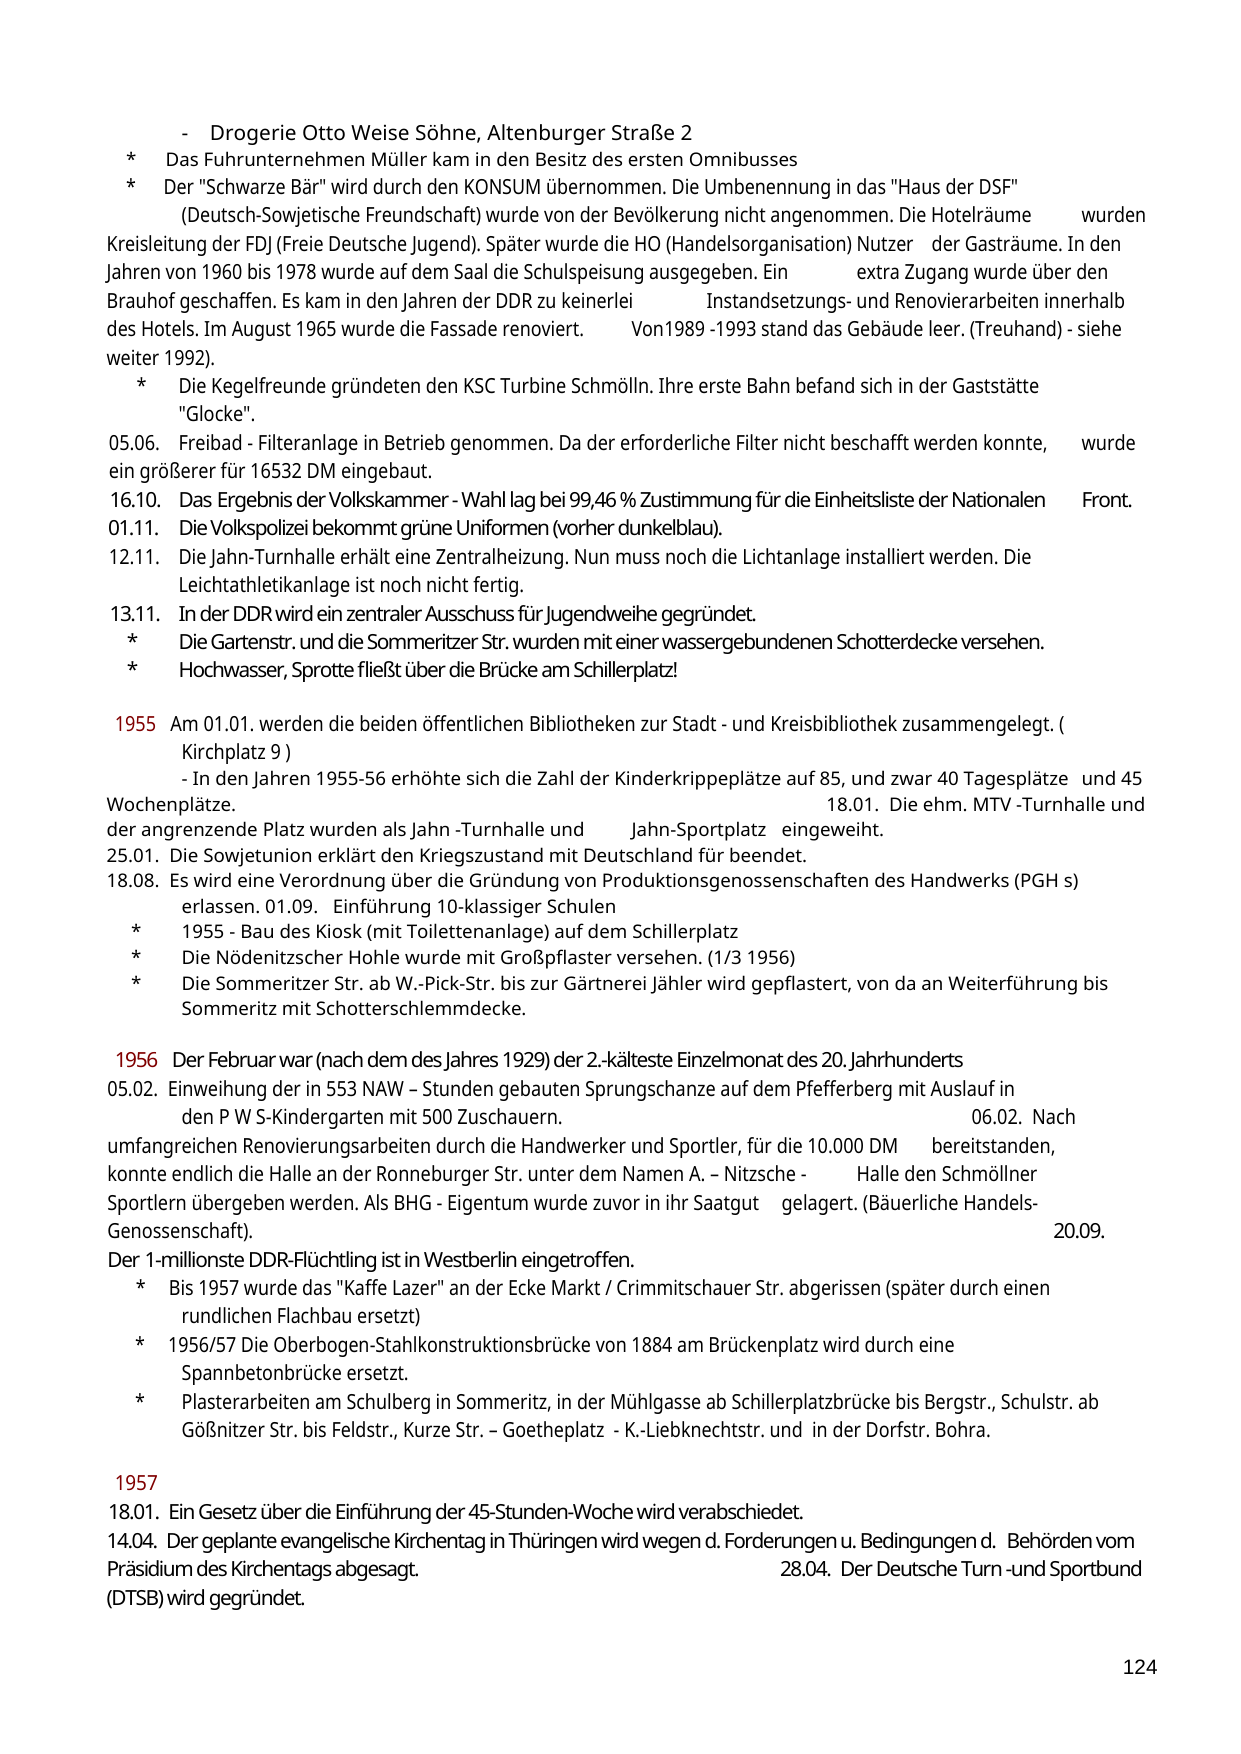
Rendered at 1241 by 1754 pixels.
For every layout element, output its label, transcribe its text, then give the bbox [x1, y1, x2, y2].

text * Plasterarbeiten am Schulberg in Sommeritz, in der Mühlgasse ab Schillerplatzbrücke bis Bergstr., Schulstr. ab Gößnitzer Str. bis Feldstr., Kurze Str. – Goetheplatz - K.-Liebknechtstr. und in der Dorfstr. Bohra. [135, 1387, 1157, 1444]
text 16.10. Das Ergebnis der Volkskammer - Wahl lag bei 99,46 % Zustimmung für die Einheitsliste der Nationalen Front. [109, 485, 1157, 513]
text 1957 [114, 1468, 1157, 1497]
text - Drogerie Otto Weise Söhne, Altenburger Straße 2 [106, 118, 1157, 147]
text 05.06. Freibad - Filteranlage in Betrieb genommen. Da der erforderliche Filter nicht beschafft werden konnte, wurde ein größerer für 16532 DM eingebaut. [109, 428, 1157, 485]
text * Das Fuhrunternehmen Müller kam in den Besitz des ersten Omnibusses [106, 147, 1157, 172]
text * 1956/57 Die Oberbogen-Stahlkonstruktionsbrücke von 1884 am Brückenplatz wird durch eine Spannbetonbrücke ersetzt. [135, 1330, 1157, 1387]
text 18.08. Es wird eine Verordnung über die Gründung von Produktionsgenossenschaften des Handwerks (PGH s) erlassen. 01.09. Einführung 10-klassiger Schulen [106, 868, 1157, 919]
text * Der "Schwarze Bär" wird durch den KONSUM übernommen. Die Umbenennung in das "Haus der DSF" (Deutsch-Sowjetische Freundschaft) wurde von der Bevölkerung nicht angenommen. Die Hotelräume wurden Kreisleitung der FDJ (Freie Deutsche Jugend). Später wurde die HO (Handelsorganisation) Nutzer der Gasträume. In den Jahren von 1960 bis 1978 wurde auf dem Saal die Schulspeisung ausgegeben. Ein extra Zugang wurde über den Brauhof geschaffen. Es kam in den Jahren der DDR zu keinerlei Instandsetzungs- und Renovierarbeiten innerhalb des Hotels. Im August 1965 wurde die Fassade renoviert. Von1989 -1993 stand das Gebäude leer. (Treuhand) - siehe weiter 1992). [106, 172, 1157, 371]
text 13.11. In der DDR wird ein zentraler Ausschuss für Jugendweihe gegründet. [109, 599, 1157, 627]
text * Die Kegelfreunde gründeten den KSC Turbine Schmölln. Ihre erste Bahn befand sich in der Gaststätte "Glocke". [136, 371, 1157, 428]
text 14.04. Der geplante evangelische Kirchentag in Thüringen wird wegen d. Forderungen u. Bedingungen d. Behörden vom Präsidium des Kirchentags abgesagt. 28.04. Der Deutsche Turn -und Sportbund (DTSB) wird gegründet. [106, 1526, 1157, 1611]
text 01.11. Die Volkspolizei bekommt grüne Uniformen (vorher dunkelblau). [108, 513, 1157, 542]
text * Hochwasser, Sprotte fließt über die Brücke am Schillerplatz! [109, 656, 1157, 684]
text * Die Gartenstr. und die Sommeritzer Str. wurden mit einer wassergebundenen Schotterdecke versehen. [109, 627, 1157, 656]
text * Bis 1957 wurde das "Kaffe Lazer" an der Ecke Markt / Crimmitschauer Str. abgerissen (später durch einen rundlichen Flachbau ersetzt) [136, 1273, 1157, 1330]
text - In den Jahren 1955-56 erhöhte sich die Zahl der Kinderkrippeplätze auf 85, und zwar 40 Tagesplätze und 45 Wochenplätze. 18.01. Die ehm. MTV -Turnhalle und der angrenzende Platz wurden als Jahn -Turnhalle und Jahn-Sportplatz eingeweiht. 25.01. Die Sowjetunion erklärt den Kriegszustand mit Deutschland für beendet. [106, 766, 1157, 868]
text 05.02. Einweihung der in 553 NAW – Stunden gebauten Sprungschanze auf dem Pfefferberg mit Auslauf in den P W S-Kindergarten mit 500 Zuschauern. 06.02. Nach umfangreichen Renovierungsarbeiten durch die Handwerker und Sportler, für die 10.000 DM bereitstanden, konnte endlich die Halle an der Ronneburger Str. unter dem Namen A. – Nitzsche - Halle den Schmöllner Sportlern übergeben werden. Als BHG - Eigentum wurde zuvor in ihr Saatgut gelagert. (Bäuerliche Handels-Genossenschaft). 20.09. Der 1-millionste DDR-Flüchtling ist in Westberlin eingetroffen. [107, 1074, 1109, 1273]
text * Die Sommeritzer Str. ab W.-Pick-Str. bis zur Gärtnerei Jähler wird gepflastert, von da an Weiterführung bis Sommeritz mit Schotterschlemmdecke. [106, 970, 1157, 1021]
text 18.01. Ein Gesetz über die Einführung der 45-Stunden-Woche wird verabschiedet. [108, 1497, 1157, 1525]
text 12.11. Die Jahn-Turnhalle erhält eine Zentralheizung. Nun muss noch die Lichtanlage installiert werden. Die Leichtathletikanlage ist noch nicht fertig. [109, 542, 1157, 599]
text 1955 Am 01.01. werden die beiden öffentlichen Bibliotheken zur Stadt - und Kreisbibliothek zusammengelegt. ( Kirchplatz 9 ) [114, 709, 1157, 766]
text * Die Nödenitzscher Hohle wurde mit Großpflaster versehen. (1/3 1956) [106, 944, 1157, 970]
text 1956 Der Februar war (nach dem des Jahres 1929) der 2.-kälteste Einzelmonat des 20. Jahrhunderts [114, 1046, 1157, 1074]
text * 1955 - Bau des Kiosk (mit Toilettenanlage) auf dem Schillerplatz [106, 919, 1157, 944]
